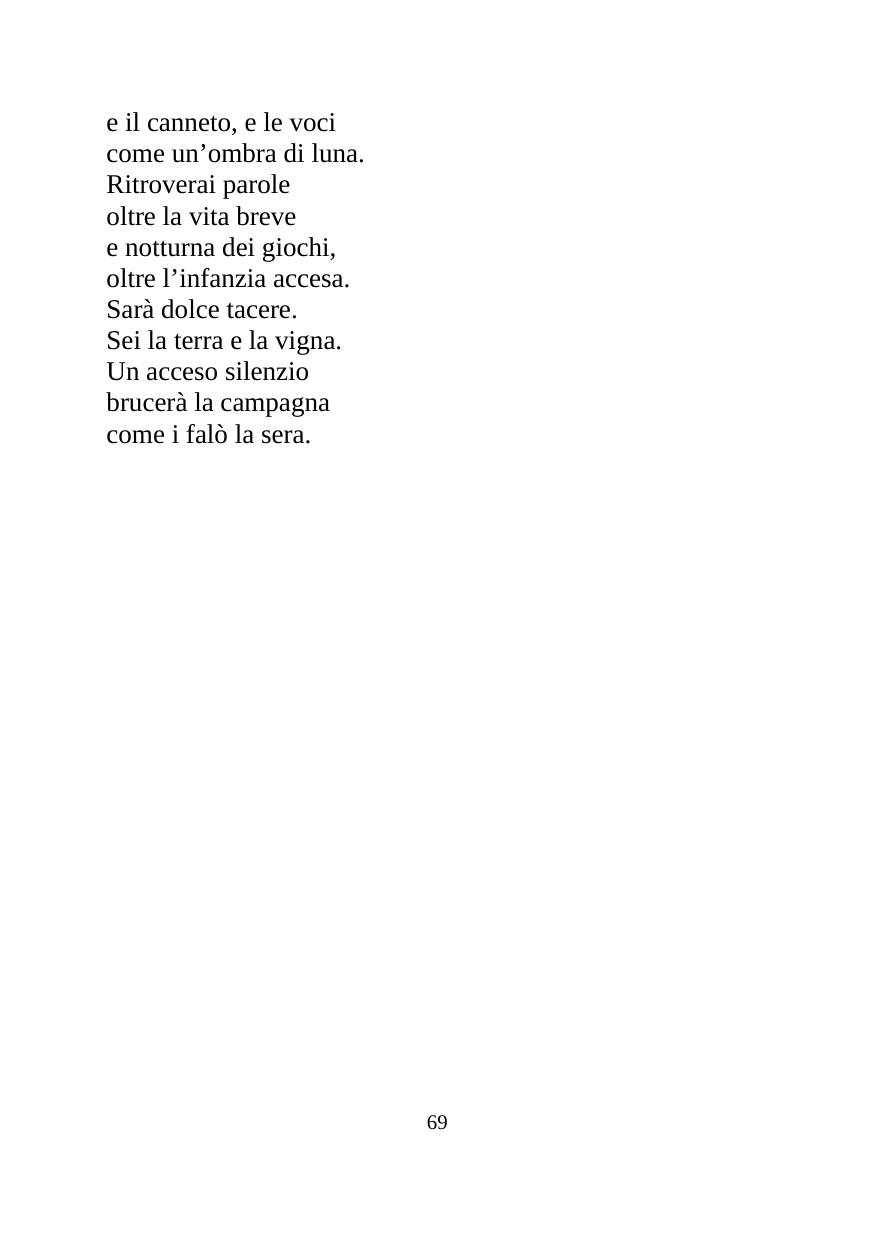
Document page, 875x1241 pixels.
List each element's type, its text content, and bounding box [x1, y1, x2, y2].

text e il canneto, e le voci come un’ombra di luna. Ritroverai parole oltre la vita breve e notturna dei giochi, oltre l’infanzia accesa. Sarà dolce tacere. Sei la terra e la vigna. Un acceso silenzio brucerà la campagna come i falò la sera. [106, 106, 768, 449]
